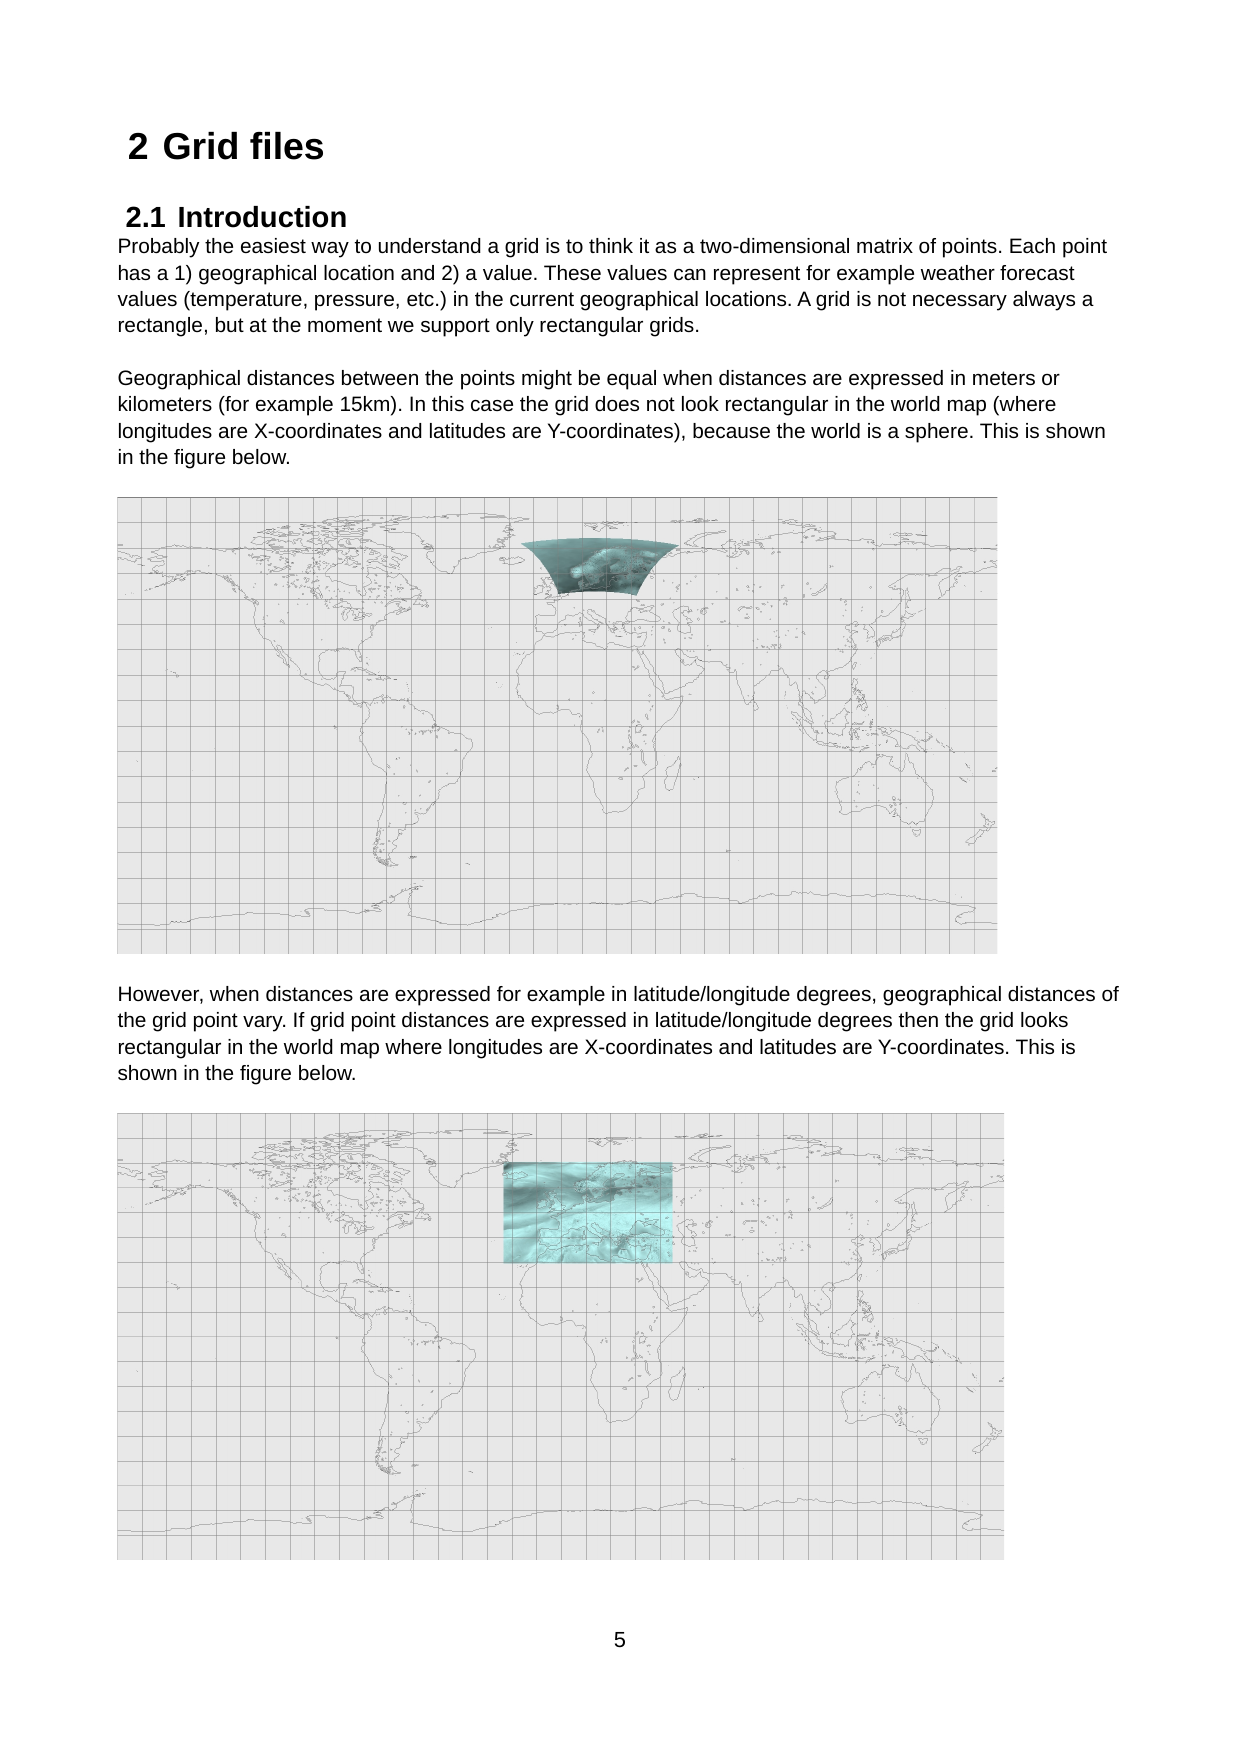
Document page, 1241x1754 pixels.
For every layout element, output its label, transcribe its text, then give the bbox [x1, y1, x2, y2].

text However, when distances are expressed for example in latitude/longitude degrees, geographical distances of the grid point vary. If grid point distances are expressed in latitude/longitude degrees then the grid looks rectangular in the world map where longitudes are X-coordinates and latitudes are Y-coordinates. This is shown in the figure below. [117, 982, 1122, 1085]
text Probably the easiest way to understand a grid is to think it as a two-dimensional matrix of points. Each point has a 1) geographical location and 2) a value. These values can represent for example weather forecast values (temperature, pressure, etc.) in the current geographical locations. A grid is not necessary always a rectangle, but at the moment we support only rectangular grids. [117, 234, 1122, 337]
text Geographical distances between the points might be equal when distances are expressed in meters or kilometers (for example 15km). In this case the grid does not look rectangular in the world map (where longitudes are X-coordinates and latitudes are Y-coordinates), because the world is a sphere. This is shown in the figure below. [117, 366, 1122, 469]
subtitle Introduction [117, 200, 1122, 234]
subtitle Grid files [117, 124, 1122, 167]
